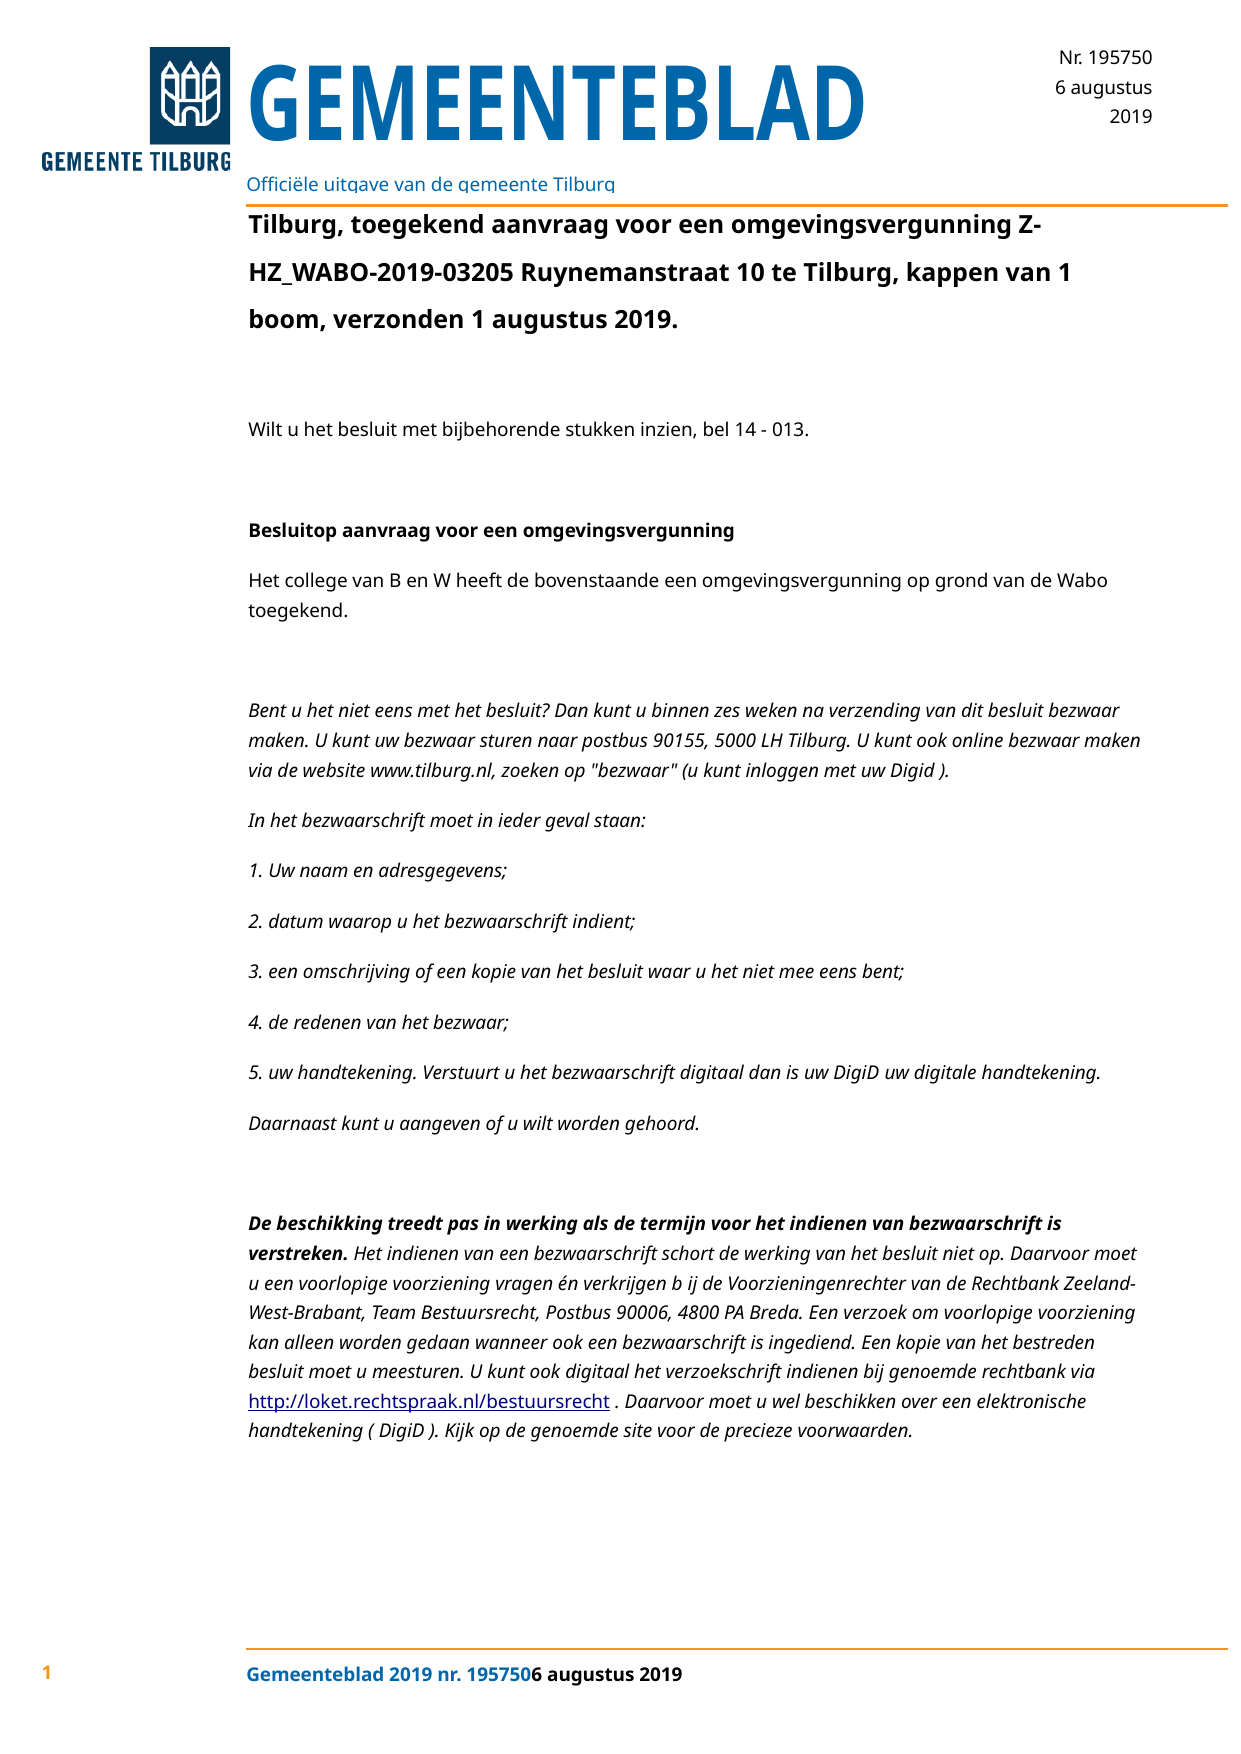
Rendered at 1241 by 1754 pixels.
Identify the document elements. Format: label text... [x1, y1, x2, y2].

text De beschikking treedt pas in werking als de termijn voor het indienen van bezwaarschrift is verstreken. Het indienen van een bezwaarschrift schort de werking van het besluit niet op. Daarvoor moet u een voorlopige voorziening vragen én verkrijgen b ij de Voorzieningenrechter van de Rechtbank Zeeland-West-Brabant, Team Bestuursrecht, Postbus 90006, 4800 PA Breda. Een verzoek om voorlopige voorziening kan alleen worden gedaan wanneer ook een bezwaarschrift is ingediend. Een kopie van het bestreden besluit moet u meesturen. U kunt ook digitaal het verzoekschrift indienen bij genoemde rechtbank via http://loket.rechtspraak.nl/bestuursrecht . Daarvoor moet u wel beschikken over een elektronische handtekening ( DigiD ). Kijk op de genoemde site voor de precieze voorwaarden. [248, 1211, 1152, 1443]
picture [41, 47, 231, 172]
text Tilburg, toegekend aanvraag voor een omgevingsvergunning Z-HZ_WABO-2019-03205 Ruynemanstraat 10 te Tilburg, kappen van 1 boom, verzonden 1 augustus 2019. [248, 207, 1152, 336]
text 4. de redenen van het bezwaar; [248, 1009, 1152, 1034]
text Bent u het niet eens met het besluit? Dan kunt u binnen zes weken na verzending van dit besluit bezwaar maken. U kunt uw bezwaar sturen naar postbus 90155, 5000 LH Tilburg. U kunt ook online bezwaar maken via de website www.tilburg.nl, zoeken op "bezwaar" (u kunt inloggen met uw Digid ). [248, 698, 1152, 782]
text 2. datum waarop u het bezwaarschrift indient; [248, 908, 1152, 934]
text Daarnaast kunt u aangeven of u wilt worden gehoord. [248, 1110, 1152, 1135]
text Wilt u het besluit met bijbehorende stukken inzien, bel 14 - 013. [248, 416, 1152, 442]
text 1. Uw naam en adresgegevens; [248, 858, 1152, 883]
text Het college van B en W heeft de bovenstaande een omgevingsvergunning op grond van de Wabo toegekend. [248, 567, 1152, 622]
text 5. uw handtekening. Verstuurt u het bezwaarschrift digitaal dan is uw DigiD uw digitale handtekening. [248, 1059, 1152, 1085]
text 3. een omschrijving of een kopie van het besluit waar u het niet mee eens bent; [248, 958, 1152, 984]
text Besluitop aanvraag voor een omgevingsvergunning [248, 517, 1152, 542]
text In het bezwaarschrift moet in ieder geval staan: [248, 807, 1152, 833]
